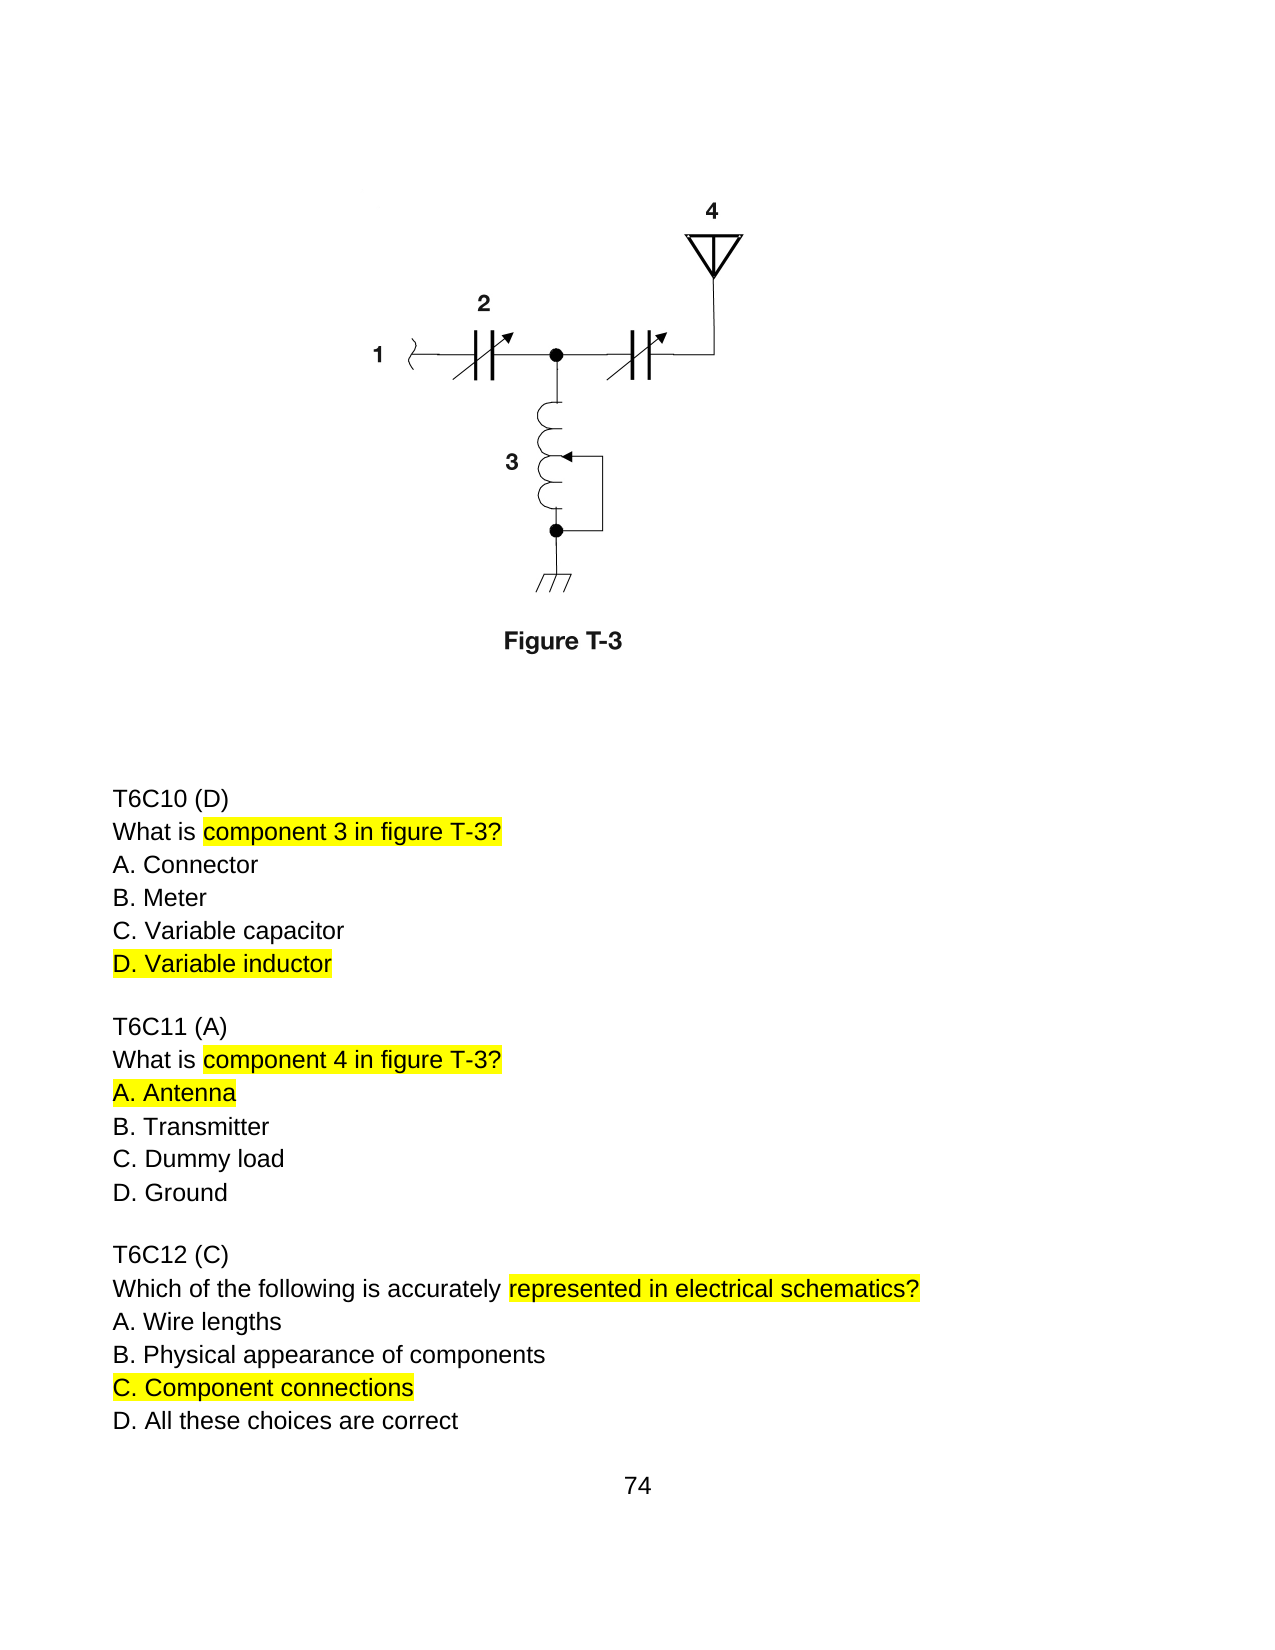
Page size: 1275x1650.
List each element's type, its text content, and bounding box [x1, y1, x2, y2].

text T6C12 (C) Which of the following is accurately represented in electrical schematics? A. Wire lengths B. Physical appearance of components C. Component connections D. All these choices are correct [112, 1241, 1162, 1434]
text T6C10 (D) What is component 3 in figure T-3? A. Connector B. Meter C. Variable capacitor D. Variable inductor [112, 784, 1162, 978]
picture [112, 150, 1013, 750]
text T6C11 (A) What is component 4 in figure T-3? A. Antenna B. Transmitter C. Dummy load D. Ground [112, 1012, 1162, 1206]
